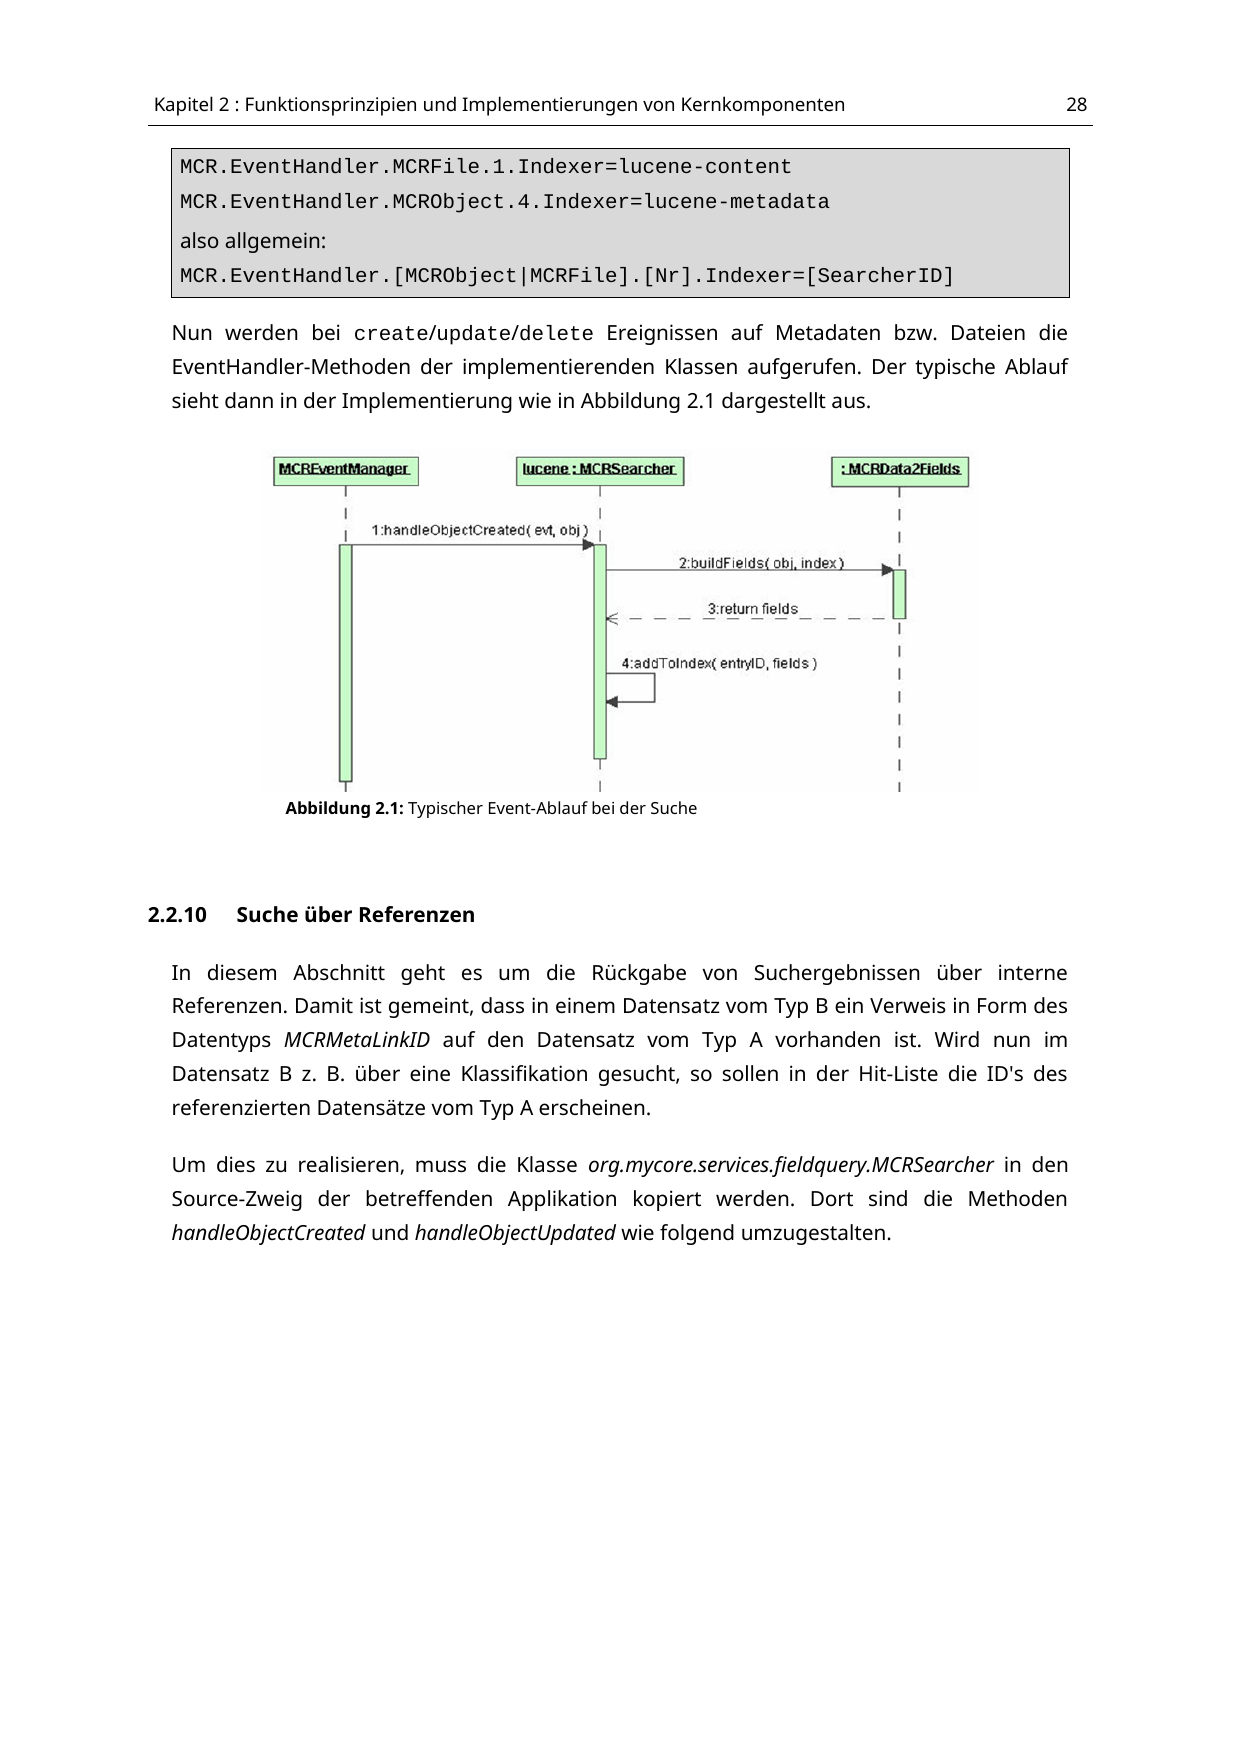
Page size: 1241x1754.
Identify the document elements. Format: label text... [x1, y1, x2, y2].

text In diesem Abschnitt geht es um die Rückgabe von Suchergebnissen über interne Referenzen. Damit ist gemeint, dass in einem Datensatz vom Typ B ein Verweis in Form des Datentyps MCRMetaLinkID auf den Datensatz vom Typ A vorhanden ist. Wird nun im Datensatz B z. B. über eine Klassifikation gesucht, so sollen in der Hit-Liste die ID's des referenzierten Datensätze vom Typ A erscheinen. [171, 958, 1069, 1121]
text MCR.EventHandler.MCRObject.4.Indexer=lucene-metadata [172, 183, 1069, 214]
text MCR.EventHandler.[MCRObject|MCRFile].[Nr].Indexer=[SearcherID] [172, 257, 1069, 297]
text MCR.EventHandler.MCRFile.1.Indexer=lucene-content [172, 149, 1069, 179]
text also allgemein: [172, 218, 1069, 254]
subtitle Suche über Referenzen [148, 900, 1092, 928]
text Um dies zu realisieren, muss die Klasse org.mycore.services.fieldquery.MCRSearcher in den Source-Zweig der betreffenden Applikation kopiert werden. Dort sind die Methoden handleObjectCreated und handleObjectUpdated wie folgend umzugestalten. [171, 1151, 1069, 1246]
text Nun werden bei create/update/delete Ereignissen auf Metadaten bzw. Dateien die EventHandler-Methoden der implementierenden Klassen aufgerufen. Der typische Ablauf sieht dann in der Implementierung wie in Abbildung 2.1 dargestellt aus. [171, 318, 1069, 414]
picture [261, 449, 979, 792]
text Abbildung 2.1: Typischer Event-Ablauf bei der Suche [285, 792, 955, 819]
